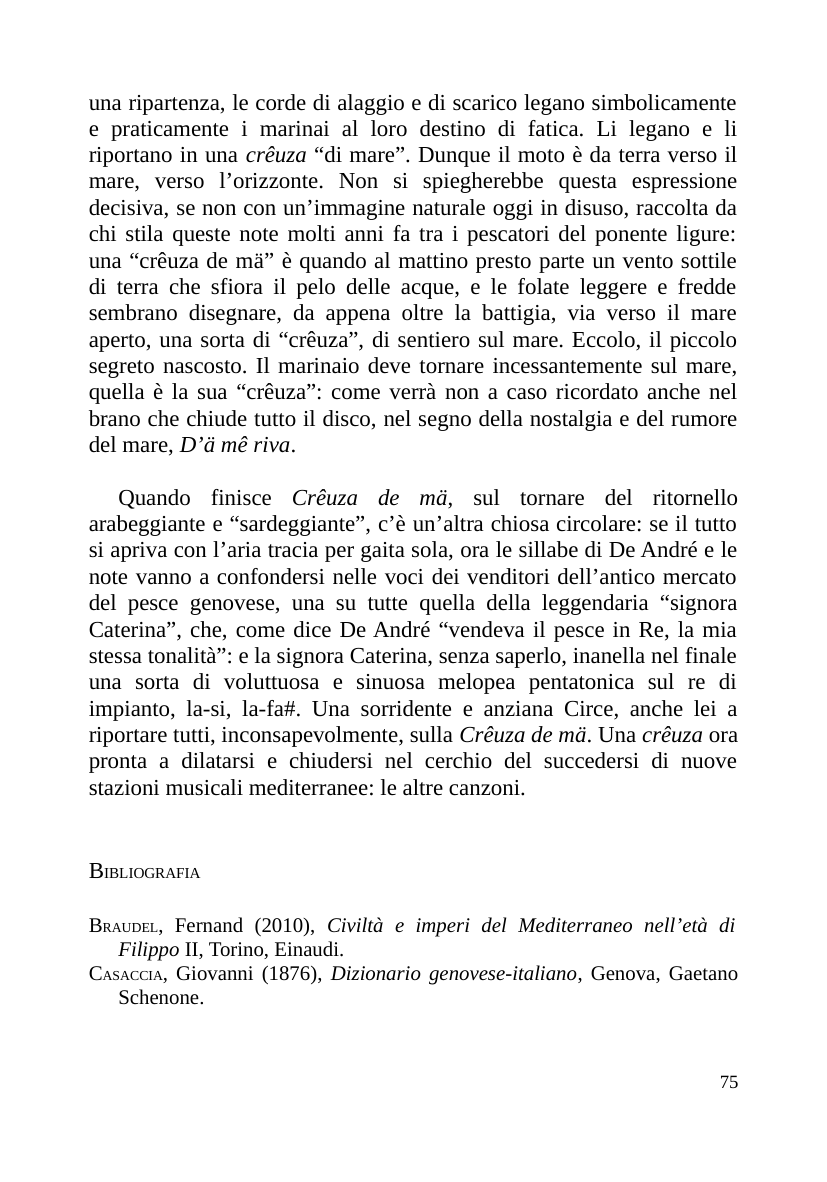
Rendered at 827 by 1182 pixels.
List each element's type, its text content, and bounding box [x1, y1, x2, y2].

text una ripartenza, le corde di alaggio e di scarico legano simbolicamente e praticamente i marinai al loro destino di fatica. Li legano e li riportano in una crêuza “di mare”. Dunque il moto è da terra verso il mare, verso l’orizzonte. Non si spiegherebbe questa espressione decisiva, se non con un’immagine naturale oggi in disuso, raccolta da chi stila queste note molti anni fa tra i pescatori del ponente ligure: una “crêuza de mä” è quando al mattino presto parte un vento sottile di terra che sfiora il pelo delle acque, e le folate leggere e fredde sembrano disegnare, da appena oltre la battigia, via verso il mare aperto, una sorta di “crêuza”, di sentiero sul mare. Eccolo, il piccolo segreto nascosto. Il marinaio deve tornare incessantemente sul mare, quella è la sua “crêuza”: come verrà non a caso ricordato anche nel brano che chiude tutto il disco, nel segno della nostalgia e del rumore del mare, D’ä mê riva. [88, 88, 738, 457]
text Quando finisce Crêuza de mä, sul tornare del ritornello arabeggiante e “sardeggiante”, c’è un’altra chiosa circolare: se il tutto si apriva con l’aria tracia per gaita sola, ora le sillabe di De André e le note vanno a confondersi nelle voci dei venditori dell’antico mercato del pesce genovese, una su tutte quella della leggendaria “signora Caterina”, che, come dice De André “vendeva il pesce in Re, la mia stessa tonalità”: e la signora Caterina, senza saperlo, inanella nel finale una sorta di voluttuosa e sinuosa melopea pentatonica sul re di impianto, la-si, la-fa#. Una sorridente e anziana Circe, anche lei a riportare tutti, inconsapevolmente, sulla Crêuza de mä. Una crêuza ora pronta a dilatarsi e chiudersi nel cerchio del succedersi di nuove stazioni musicali mediterranee: le altre canzoni. [88, 484, 738, 800]
text Braudel, Fernand (2010), Civiltà e imperi del Mediterraneo nell’età di Filippo II, Torino, Einaudi. [88, 913, 738, 961]
text Bibliografia [88, 858, 738, 884]
text Casaccia, Giovanni (1876), Dizionario genovese-italiano, Genova, Gaetano Schenone. [88, 961, 738, 1009]
